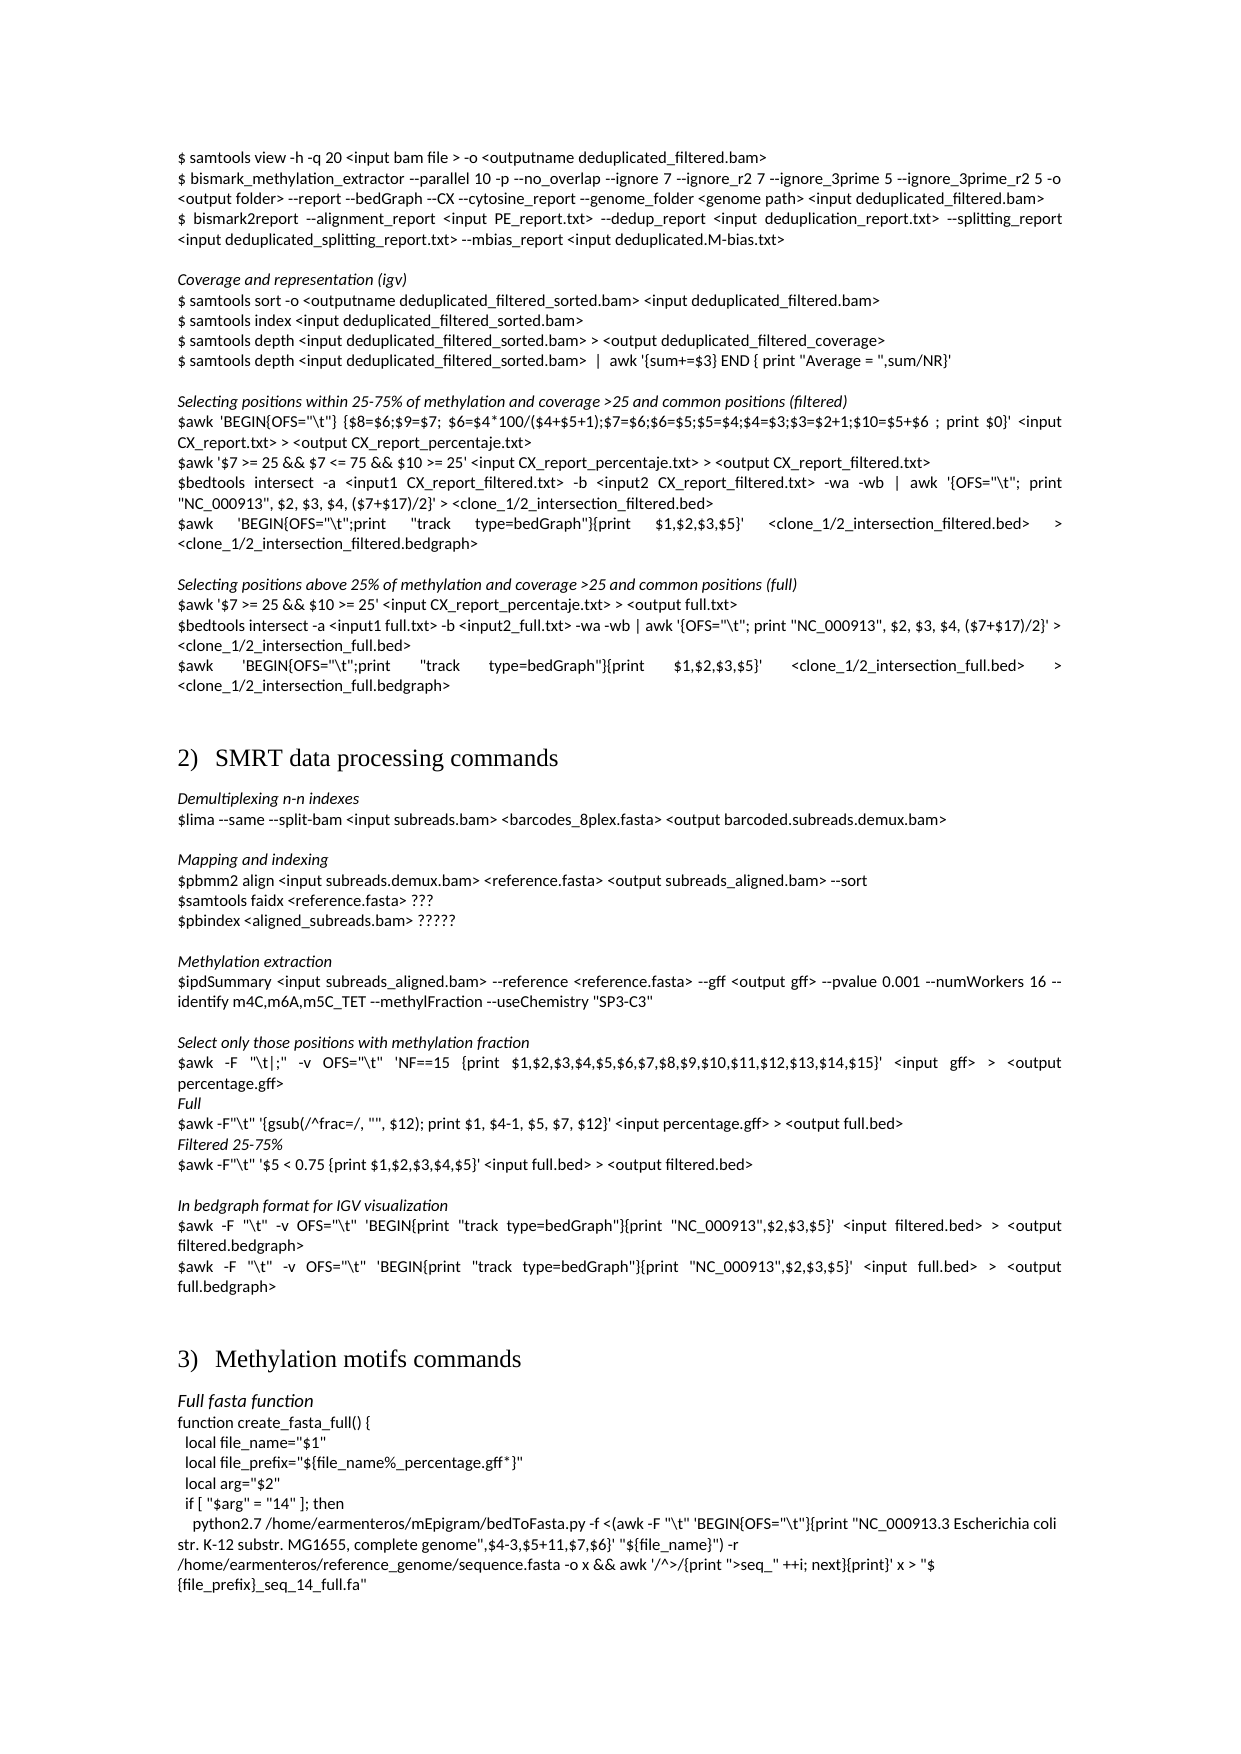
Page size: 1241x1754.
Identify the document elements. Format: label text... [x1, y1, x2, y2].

text Full fasta function [177, 1389, 1063, 1412]
text local file_prefix="${file_name%_percentage.gff*}" [177, 1453, 1063, 1473]
text Filtered 25-75% [177, 1134, 1063, 1154]
text $awk -F "\t|;" -v OFS="\t" 'NF==15 {print $1,$2,$3,$4,$5,$6,$7,$8,$9,$10,$11,$12,$13,$14,$15}' <input gff> > <output percentage.gff> [177, 1053, 1063, 1093]
text Demultiplexing n-n indexes [177, 789, 1063, 809]
text $awk '$7 >= 25 && $10 >= 25' <input CX_report_percentaje.txt> > <output full.txt> [177, 594, 1063, 615]
text function create_fasta_full() { [177, 1412, 1063, 1432]
text $bedtools intersect -a <input1 full.txt> -b <input2_full.txt> -wa -wb | awk '{OFS="\t"; print "NC_000913", $2, $3, $4, ($7+$17)/2}' > <clone_1/2_intersection_full.bed> [177, 615, 1063, 655]
text $samtools faidx <reference.fasta> ??? [177, 890, 1063, 911]
text $ samtools depth <input deduplicated_filtered_sorted.bam> | awk '{sum+=$3} END { print "Average = ",sum/NR}' [177, 351, 1063, 371]
list SMRT data processing commands [177, 743, 1063, 772]
text local arg="$2" [177, 1473, 1063, 1493]
text local file_name="$1" [177, 1432, 1063, 1453]
list Methylation motifs commands [177, 1344, 1063, 1372]
text $awk '$7 >= 25 && $7 <= 75 && $10 >= 25' <input CX_report_percentaje.txt> > <output CX_report_filtered.txt> [177, 452, 1063, 473]
text $pbindex <aligned_subreads.bam> ????? [177, 911, 1063, 931]
text $pbmm2 align <input subreads.demux.bam> <reference.fasta> <output subreads_aligned.bam> --sort [177, 870, 1063, 890]
text $awk -F "\t" -v OFS="\t" 'BEGIN{print "track type=bedGraph"}{print "NC_000913",$2,$3,$5}' <input filtered.bed> > <output filtered.bedgraph> [177, 1215, 1063, 1256]
text $awk 'BEGIN{OFS="\t";print "track type=bedGraph"}{print $1,$2,$3,$5}' <clone_1/2_intersection_full.bed> > <clone_1/2_intersection_full.bedgraph> [177, 655, 1063, 696]
text $awk -F "\t" -v OFS="\t" 'BEGIN{print "track type=bedGraph"}{print "NC_000913",$2,$3,$5}' <input full.bed> > <output full.bedgraph> [177, 1256, 1063, 1296]
text Coverage and representation (igv) [177, 269, 1063, 290]
text $awk 'BEGIN{OFS="\t"} {$8=$6;$9=$7; $6=$4*100/($4+$5+1);$7=$6;$6=$5;$5=$4;$4=$3;$3=$2+1;$10=$5+$6 ; print $0}' <input CX_report.txt> > <output CX_report_percentaje.txt> [177, 412, 1063, 452]
text python2.7 /home/earmenteros/mEpigram/bedToFasta.py -f <(awk -F "\t" 'BEGIN{OFS="\t"}{print "NC_000913.3 Escherichia coli str. K-12 substr. MG1655, complete genome",$4-3,$5+11,$7,$6}' "${file_name}") -r /home/earmenteros/reference_genome/sequence.fasta -o x && awk '/^>/{print ">seq_" ++i; next}{print}' x > "${file_prefix}_seq_14_full.fa" [177, 1513, 1063, 1595]
text $bedtools intersect -a <input1 CX_report_filtered.txt> -b <input2 CX_report_filtered.txt> -wa -wb | awk '{OFS="\t"; print "NC_000913", $2, $3, $4, ($7+$17)/2}' > <clone_1/2_intersection_filtered.bed> [177, 473, 1063, 513]
text $lima --same --split-bam <input subreads.bam> <barcodes_8plex.fasta> <output barcoded.subreads.demux.bam> [177, 809, 1063, 829]
text $ samtools index <input deduplicated_filtered_sorted.bam> [177, 310, 1063, 330]
text $ samtools view -h -q 20 <input bam file > -o <outputname deduplicated_filtered.bam> [177, 148, 1063, 168]
text Methylation extraction [177, 951, 1063, 971]
text $ bismark_methylation_extractor --parallel 10 -p --no_overlap --ignore 7 --ignore_r2 7 --ignore_3prime 5 --ignore_3prime_r2 5 -o <output folder> --report --bedGraph --CX --cytosine_report --genome_folder <genome path> <input deduplicated_filtered.bam> [177, 168, 1063, 208]
text $awk -F"\t" '$5 < 0.75 {print $1,$2,$3,$4,$5}' <input full.bed> > <output filtered.bed> [177, 1154, 1063, 1174]
text Mapping and indexing [177, 849, 1063, 870]
text $ bismark2report --alignment_report <input PE_report.txt> --dedup_report <input deduplication_report.txt> --splitting_report <input deduplicated_splitting_report.txt> --mbias_report <input deduplicated.M-bias.txt> [177, 208, 1063, 249]
text In bedgraph format for IGV visualization [177, 1195, 1063, 1215]
text $awk -F"\t" '{gsub(/^frac=/, "", $12); print $1, $4-1, $5, $7, $12}' <input percentage.gff> > <output full.bed> [177, 1114, 1063, 1134]
text $ipdSummary <input subreads_aligned.bam> --reference <reference.fasta> --gff <output gff> --pvalue 0.001 --numWorkers 16 --identify m4C,m6A,m5C_TET --methylFraction --useChemistry "SP3-C3" [177, 971, 1063, 1012]
text $ samtools depth <input deduplicated_filtered_sorted.bam> > <output deduplicated_filtered_coverage> [177, 330, 1063, 351]
text if [ "$arg" = "14" ]; then [177, 1493, 1063, 1513]
text Select only those positions with methylation fraction [177, 1032, 1063, 1053]
text Full [177, 1093, 1063, 1114]
text Selecting positions above 25% of methylation and coverage >25 and common positions (full) [177, 574, 1063, 594]
text Selecting positions within 25-75% of methylation and coverage >25 and common positions (filtered) [177, 391, 1063, 412]
text $awk 'BEGIN{OFS="\t";print "track type=bedGraph"}{print $1,$2,$3,$5}' <clone_1/2_intersection_filtered.bed> > <clone_1/2_intersection_filtered.bedgraph> [177, 513, 1063, 554]
text $ samtools sort -o <outputname deduplicated_filtered_sorted.bam> <input deduplicated_filtered.bam> [177, 290, 1063, 310]
